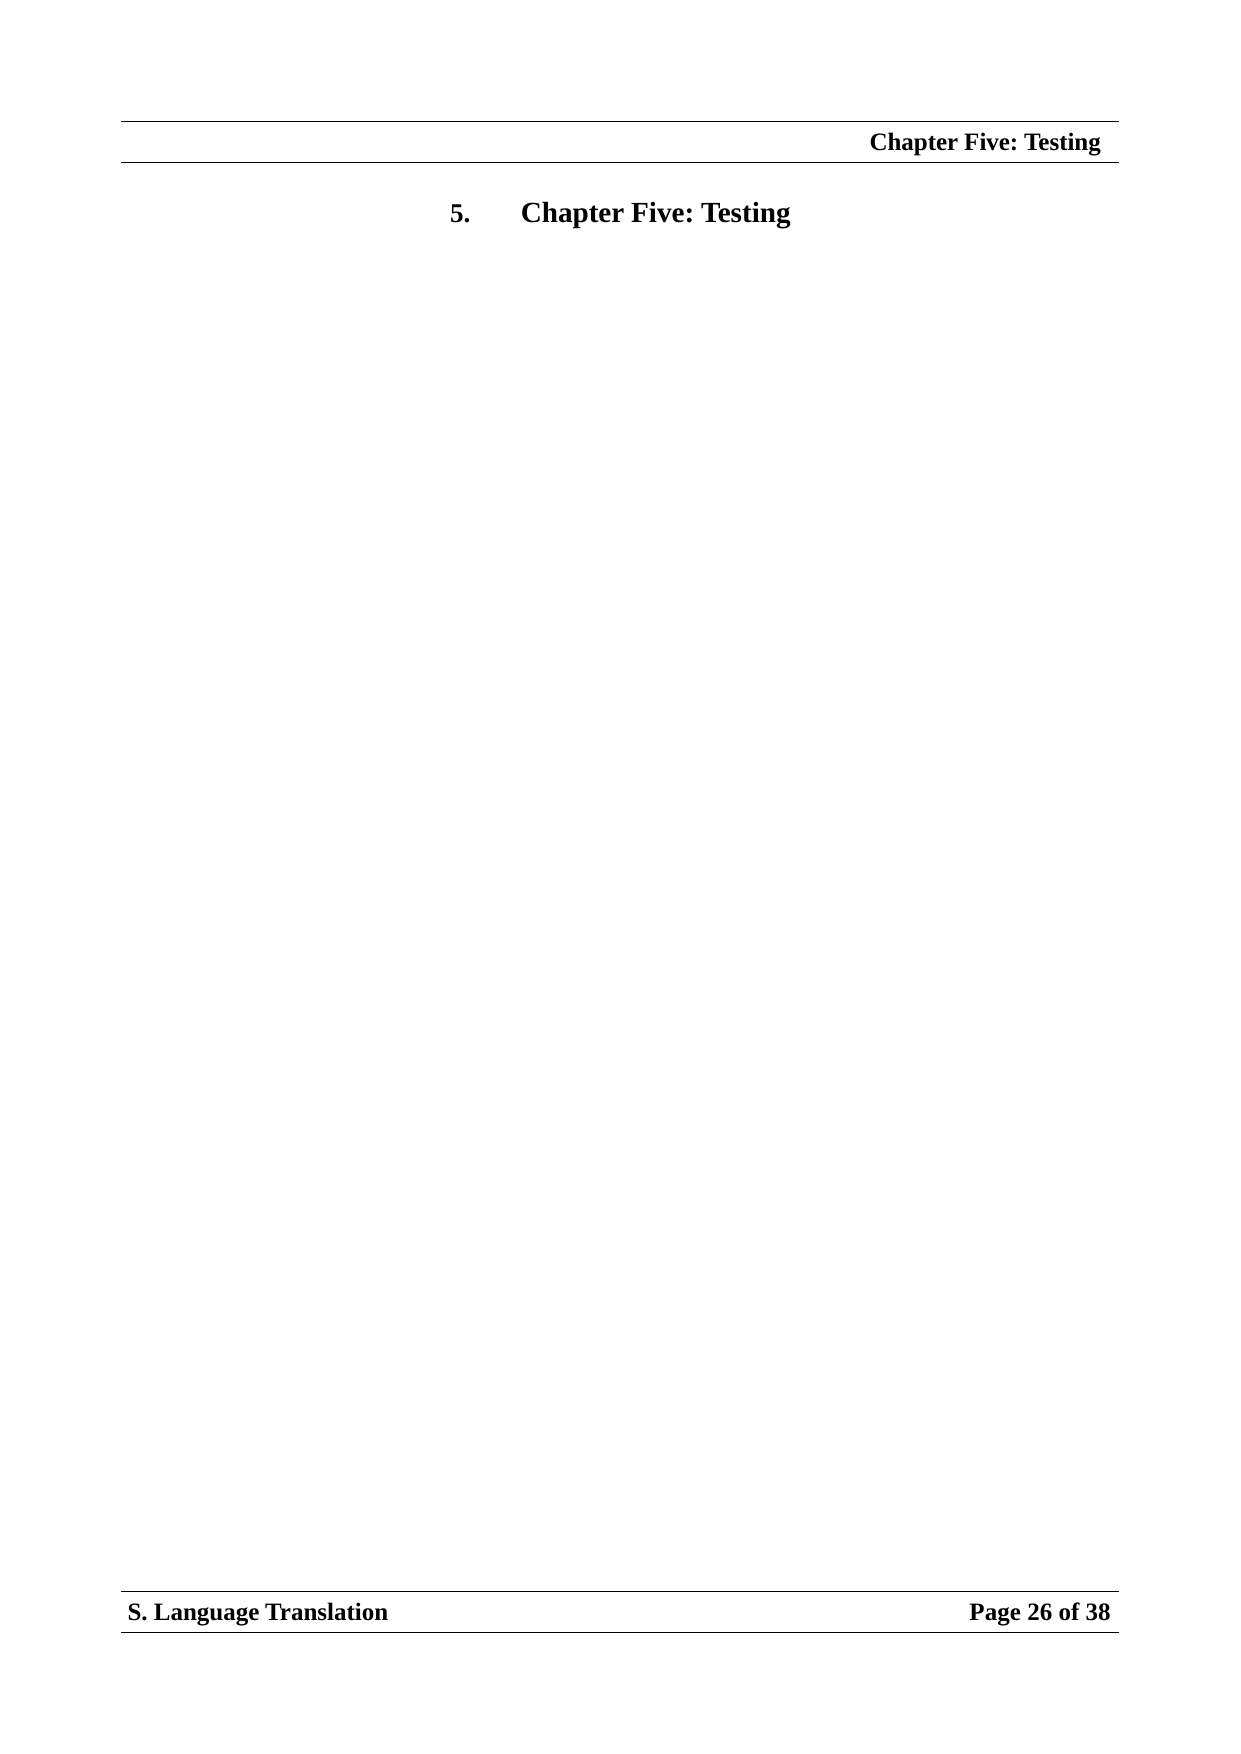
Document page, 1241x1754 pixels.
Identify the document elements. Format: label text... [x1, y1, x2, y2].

subtitle Chapter Five: Testing [121, 192, 1119, 229]
